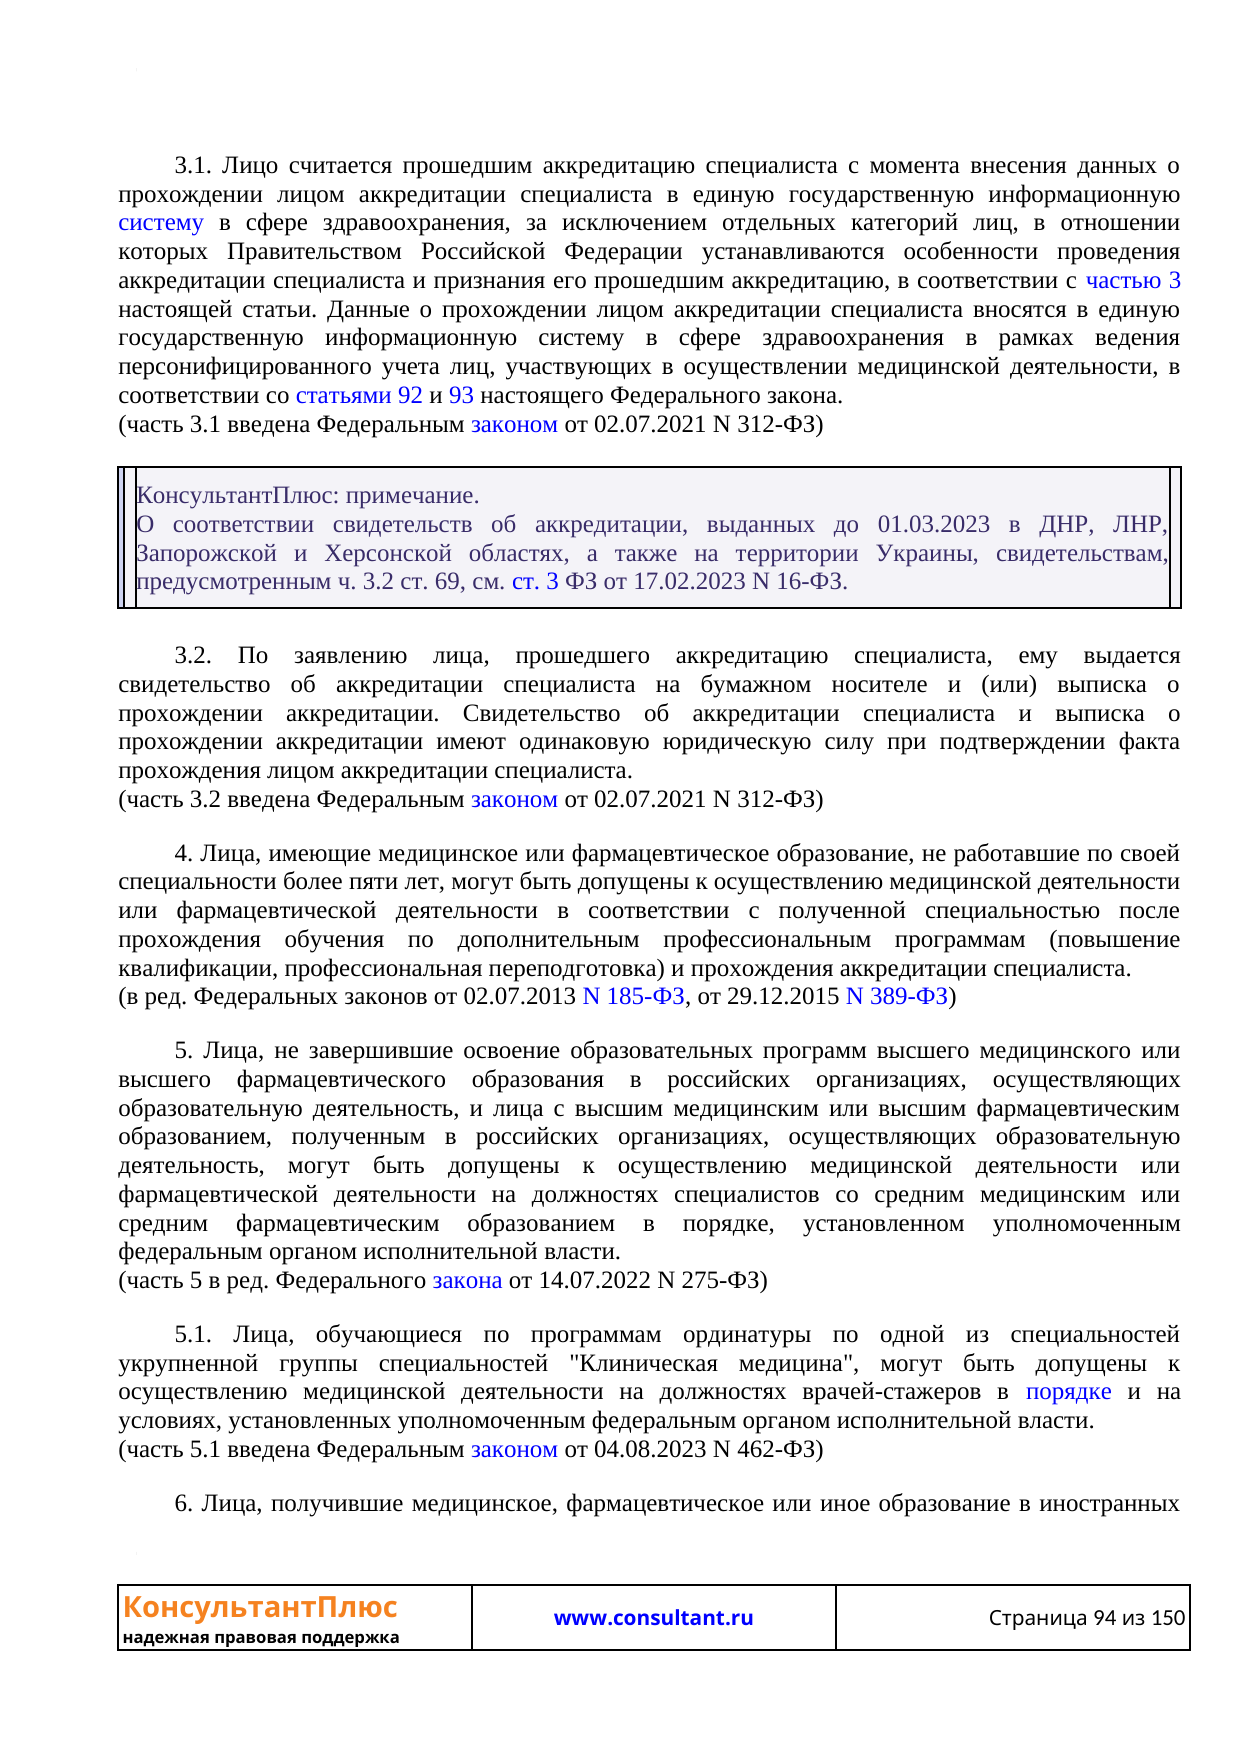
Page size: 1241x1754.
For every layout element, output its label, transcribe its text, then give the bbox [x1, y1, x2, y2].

table_header [125, 468, 135, 607]
table_header [119, 468, 123, 607]
text (часть 3.1 введена Федеральным законом от 02.07.2021 N 312-ФЗ) [118, 409, 1181, 437]
text (в ред. Федеральных законов от 02.07.2013 N 185-ФЗ, от 29.12.2015 N 389-ФЗ) [118, 981, 1181, 1010]
text 3.2. По заявлению лица, прошедшего аккредитацию специалиста, ему выдается свидетельство об аккредитации специалиста на бумажном носителе и (или) выписка о прохождении аккредитации. Свидетельство об аккредитации специалиста и выписка о прохождении аккредитации имеют одинаковую юридическую силу при подтверждении факта прохождения лицом аккредитации специалиста. [118, 640, 1181, 784]
text 3.1. Лицо считается прошедшим аккредитацию специалиста с момента внесения данных о прохождении лицом аккредитации специалиста в единую государственную информационную систему в сфере здравоохранения, за исключением отдельных категорий лиц, в отношении которых Правительством Российской Федерации устанавливаются особенности проведения аккредитации специалиста и признания его прошедшим аккредитацию, в соответствии с частью 3 настоящей статьи. Данные о прохождении лицом аккредитации специалиста вносятся в единую государственную информационную систему в сфере здравоохранения в рамках ведения персонифицированного учета лиц, участвующих в осуществлении медицинской деятельности, в соответствии со статьями 92 и 93 настоящего Федерального закона. [118, 150, 1181, 409]
text 6. Лица, получившие медицинское, фармацевтическое или иное образование в иностранных [118, 1488, 1181, 1516]
text 5. Лица, не завершившие освоение образовательных программ высшего медицинского или высшего фармацевтического образования в российских организациях, осуществляющих образовательную деятельность, и лица с высшим медицинским или высшим фармацевтическим образованием, полученным в российских организациях, осуществляющих образовательную деятельность, могут быть допущены к осуществлению медицинской деятельности или фармацевтической деятельности на должностях специалистов со средним медицинским или средним фармацевтическим образованием в порядке, установленном уполномоченным федеральным органом исполнительной власти. [118, 1035, 1181, 1265]
text 4. Лица, имеющие медицинское или фармацевтическое образование, не работавшие по своей специальности более пяти лет, могут быть допущены к осуществлению медицинской деятельности или фармацевтической деятельности в соответствии с полученной специальностью после прохождения обучения по дополнительным профессиональным программам (повышение квалификации, профессиональная переподготовка) и прохождения аккредитации специалиста. [118, 838, 1181, 981]
text 5.1. Лица, обучающиеся по программам ординатуры по одной из специальностей укрупненной группы специальностей "Клиническая медицина", могут быть допущены к осуществлению медицинской деятельности на должностях врачей-стажеров в порядке и на условиях, установленных уполномоченным федеральным органом исполнительной власти. [118, 1319, 1181, 1434]
text (часть 5.1 введена Федеральным законом от 04.08.2023 N 462-ФЗ) [118, 1434, 1181, 1463]
table_header КонсультантПлюс: примечание. О соответствии свидетельств об аккредитации, выданных до 01.03.2023 в ДНР, ЛНР, Запорожской и Херсонской областях, а также на территории Украины, свидетельствам, предусмотренным ч. 3.2 ст. 69, см. ст. 3 ФЗ от 17.02.2023 N 16-ФЗ. [137, 468, 1169, 607]
text (часть 3.2 введена Федеральным законом от 02.07.2021 N 312-ФЗ) [118, 784, 1181, 813]
table_header [1171, 468, 1180, 607]
text (часть 5 в ред. Федерального закона от 14.07.2022 N 275-ФЗ) [118, 1265, 1181, 1294]
